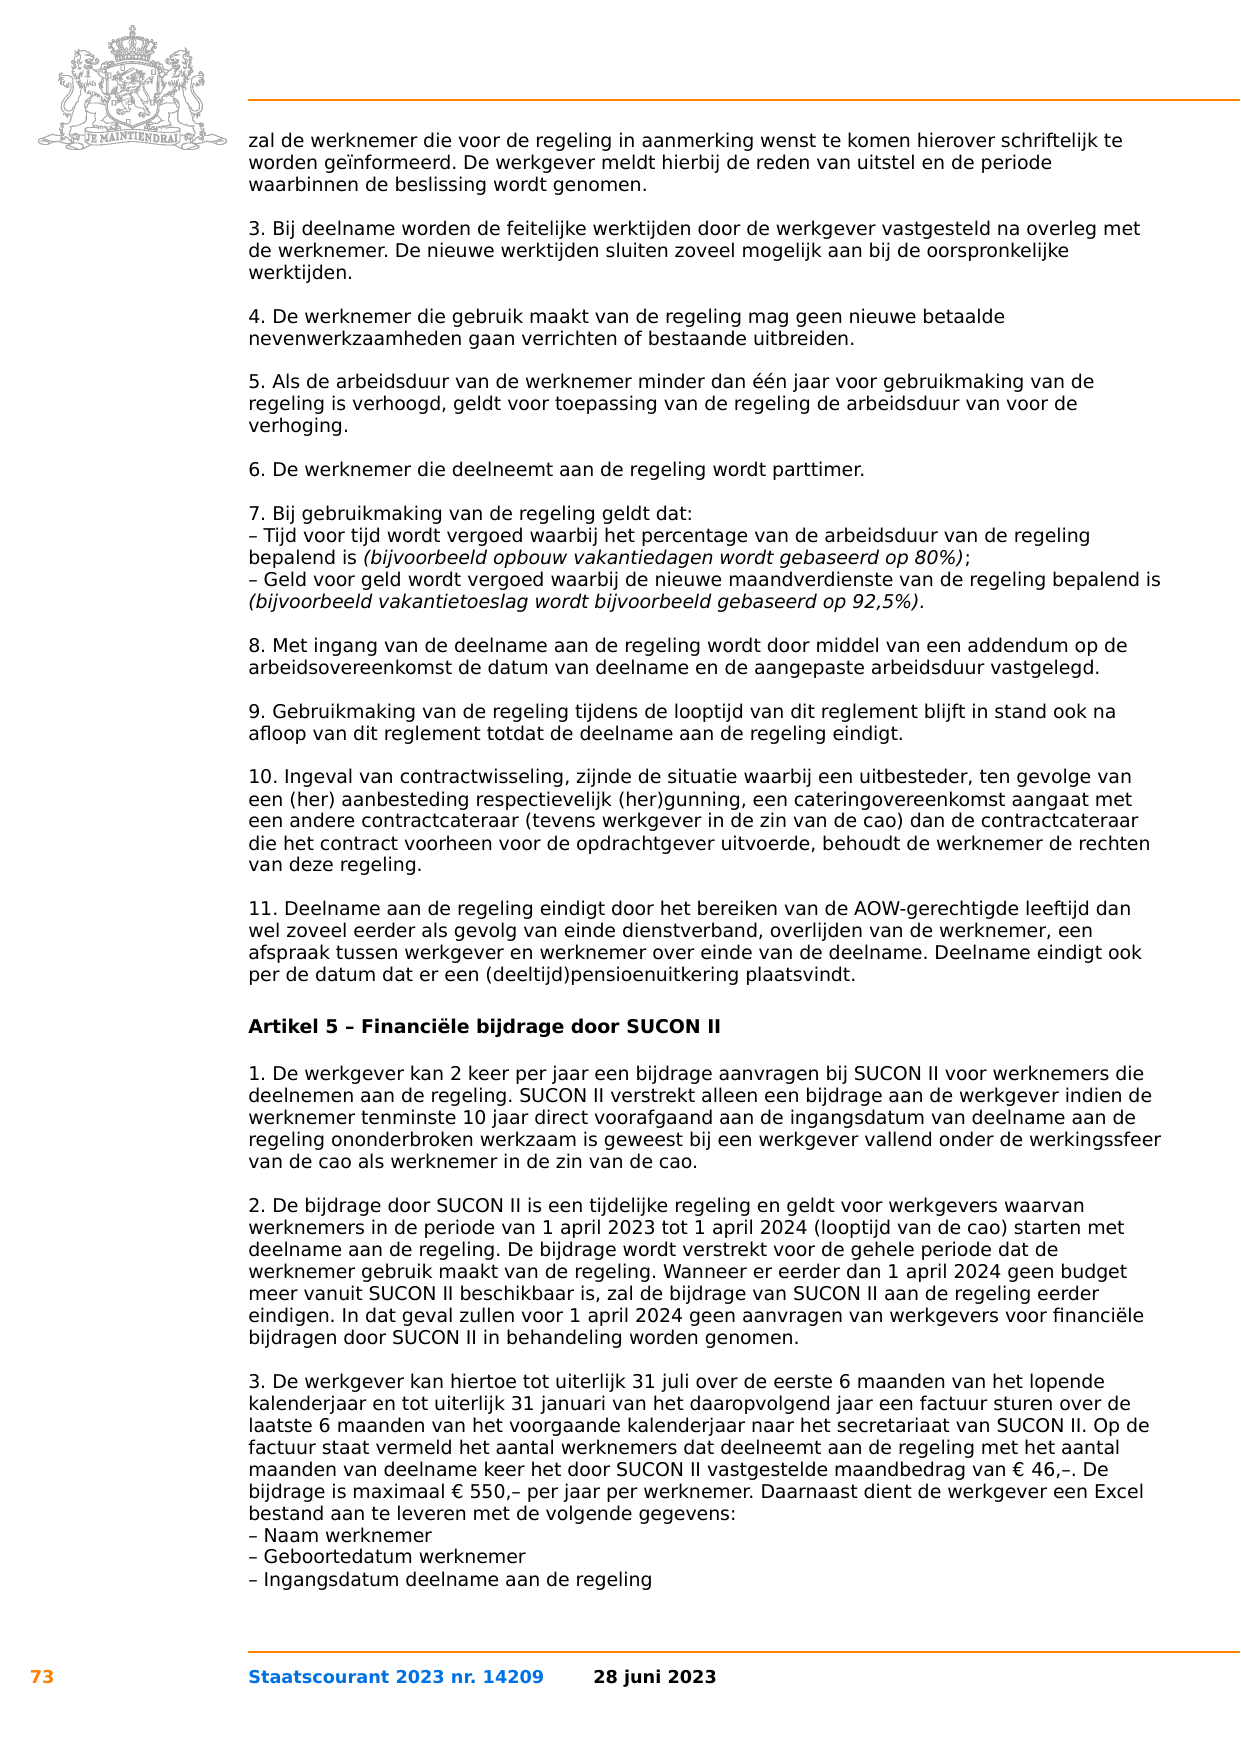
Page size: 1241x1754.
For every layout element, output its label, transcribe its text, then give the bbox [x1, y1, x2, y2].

picture [38, 25, 227, 150]
text 10. Ingeval van contractwisseling, zijnde de situatie waarbij een uitbesteder, ten gevolge van een (her) aanbesteding respectievelijk (her)gunning, een cateringovereenkomst aangaat met een andere contractcateraar (tevens werkgever in de zin van de cao) dan de contractcateraar die het contract voorheen voor de opdrachtgever uitvoerde, behoudt de werknemer de rechten van deze regeling. [248, 766, 1163, 876]
text 3. Bij deelname worden de feitelijke werktijden door de werkgever vastgesteld na overleg met de werknemer. De nieuwe werktijden sluiten zoveel mogelijk aan bij de oorspronkelijke werktijden. [248, 218, 1163, 284]
subtitle Artikel 5 – Financiële bijdrage door SUCON II [248, 1016, 1163, 1038]
text – Ingangsdatum deelname aan de regeling [248, 1568, 1163, 1590]
text zal de werknemer die voor de regeling in aanmerking wenst te komen hierover schriftelijk te worden geïnformeerd. De werkgever meldt hierbij de reden van uitstel en de periode waarbinnen de beslissing wordt genomen. [248, 130, 1163, 196]
text 8. Met ingang van de deelname aan de regeling wordt door middel van een addendum op de arbeidsovereenkomst de datum van deelname en de aangepaste arbeidsduur vastgelegd. [248, 635, 1163, 679]
text – Geboortedatum werknemer [248, 1546, 1163, 1568]
text 3. De werkgever kan hiertoe tot uiterlijk 31 juli over de eerste 6 maanden van het lopende kalenderjaar en tot uiterlijk 31 januari van het daaropvolgend jaar een factuur sturen over de laatste 6 maanden van het voorgaande kalenderjaar naar het secretariaat van SUCON II. Op de factuur staat vermeld het aantal werknemers dat deelneemt aan de regeling met het aantal maanden van deelname keer het door SUCON II vastgestelde maandbedrag van € 46,–. De bijdrage is maximaal € 550,– per jaar per werknemer. Daarnaast dient de werkgever een Excel bestand aan te leveren met de volgende gegevens: [248, 1371, 1163, 1524]
text – Geld voor geld wordt vergoed waarbij de nieuwe maandverdienste van de regeling bepalend is (bijvoorbeeld vakantietoeslag wordt bijvoorbeeld gebaseerd op 92,5%). [248, 569, 1163, 613]
text 9. Gebruikmaking van de regeling tijdens de looptijd van dit reglement blijft in stand ook na afloop van dit reglement totdat de deelname aan de regeling eindigt. [248, 701, 1163, 744]
text 6. De werknemer die deelneemt aan de regeling wordt parttimer. [248, 459, 1163, 481]
text 5. Als de arbeidsduur van de werknemer minder dan één jaar voor gebruikmaking van de regeling is verhoogd, geldt voor toepassing van de regeling de arbeidsduur van voor de verhoging. [248, 371, 1163, 437]
text 11. Deelname aan de regeling eindigt door het bereiken van de AOW-gerechtigde leeftijd dan wel zoveel eerder als gevolg van einde dienstverband, overlijden van de werknemer, een afspraak tussen werkgever en werknemer over einde van de deelname. Deelname eindigt ook per de datum dat er een (deeltijd)pensioenuitkering plaatsvindt. [248, 898, 1163, 986]
text 7. Bij gebruikmaking van de regeling geldt dat: [248, 503, 1163, 525]
text 1. De werkgever kan 2 keer per jaar een bijdrage aanvragen bij SUCON II voor werknemers die deelnemen aan de regeling. SUCON II verstrekt alleen een bijdrage aan de werkgever indien de werknemer tenminste 10 jaar direct voorafgaand aan de ingangsdatum van deelname aan de regeling ononderbroken werkzaam is geweest bij een werkgever vallend onder de werkingssfeer van de cao als werknemer in de zin van de cao. [248, 1063, 1163, 1173]
text 2. De bijdrage door SUCON II is een tijdelijke regeling en geldt voor werkgevers waarvan werknemers in de periode van 1 april 2023 tot 1 april 2024 (looptijd van de cao) starten met deelname aan de regeling. De bijdrage wordt verstrekt voor de gehele periode dat de werknemer gebruik maakt van de regeling. Wanneer er eerder dan 1 april 2024 geen budget meer vanuit SUCON II beschikbaar is, zal de bijdrage van SUCON II aan de regeling eerder eindigen. In dat geval zullen voor 1 april 2024 geen aanvragen van werkgevers voor financiële bijdragen door SUCON II in behandeling worden genomen. [248, 1195, 1163, 1349]
text – Naam werknemer [248, 1524, 1163, 1546]
text 4. De werknemer die gebruik maakt van de regeling mag geen nieuwe betaalde nevenwerkzaamheden gaan verrichten of bestaande uitbreiden. [248, 306, 1163, 349]
text – Tijd voor tijd wordt vergoed waarbij het percentage van de arbeidsduur van de regeling bepalend is (bijvoorbeeld opbouw vakantiedagen wordt gebaseerd op 80%); [248, 525, 1163, 569]
